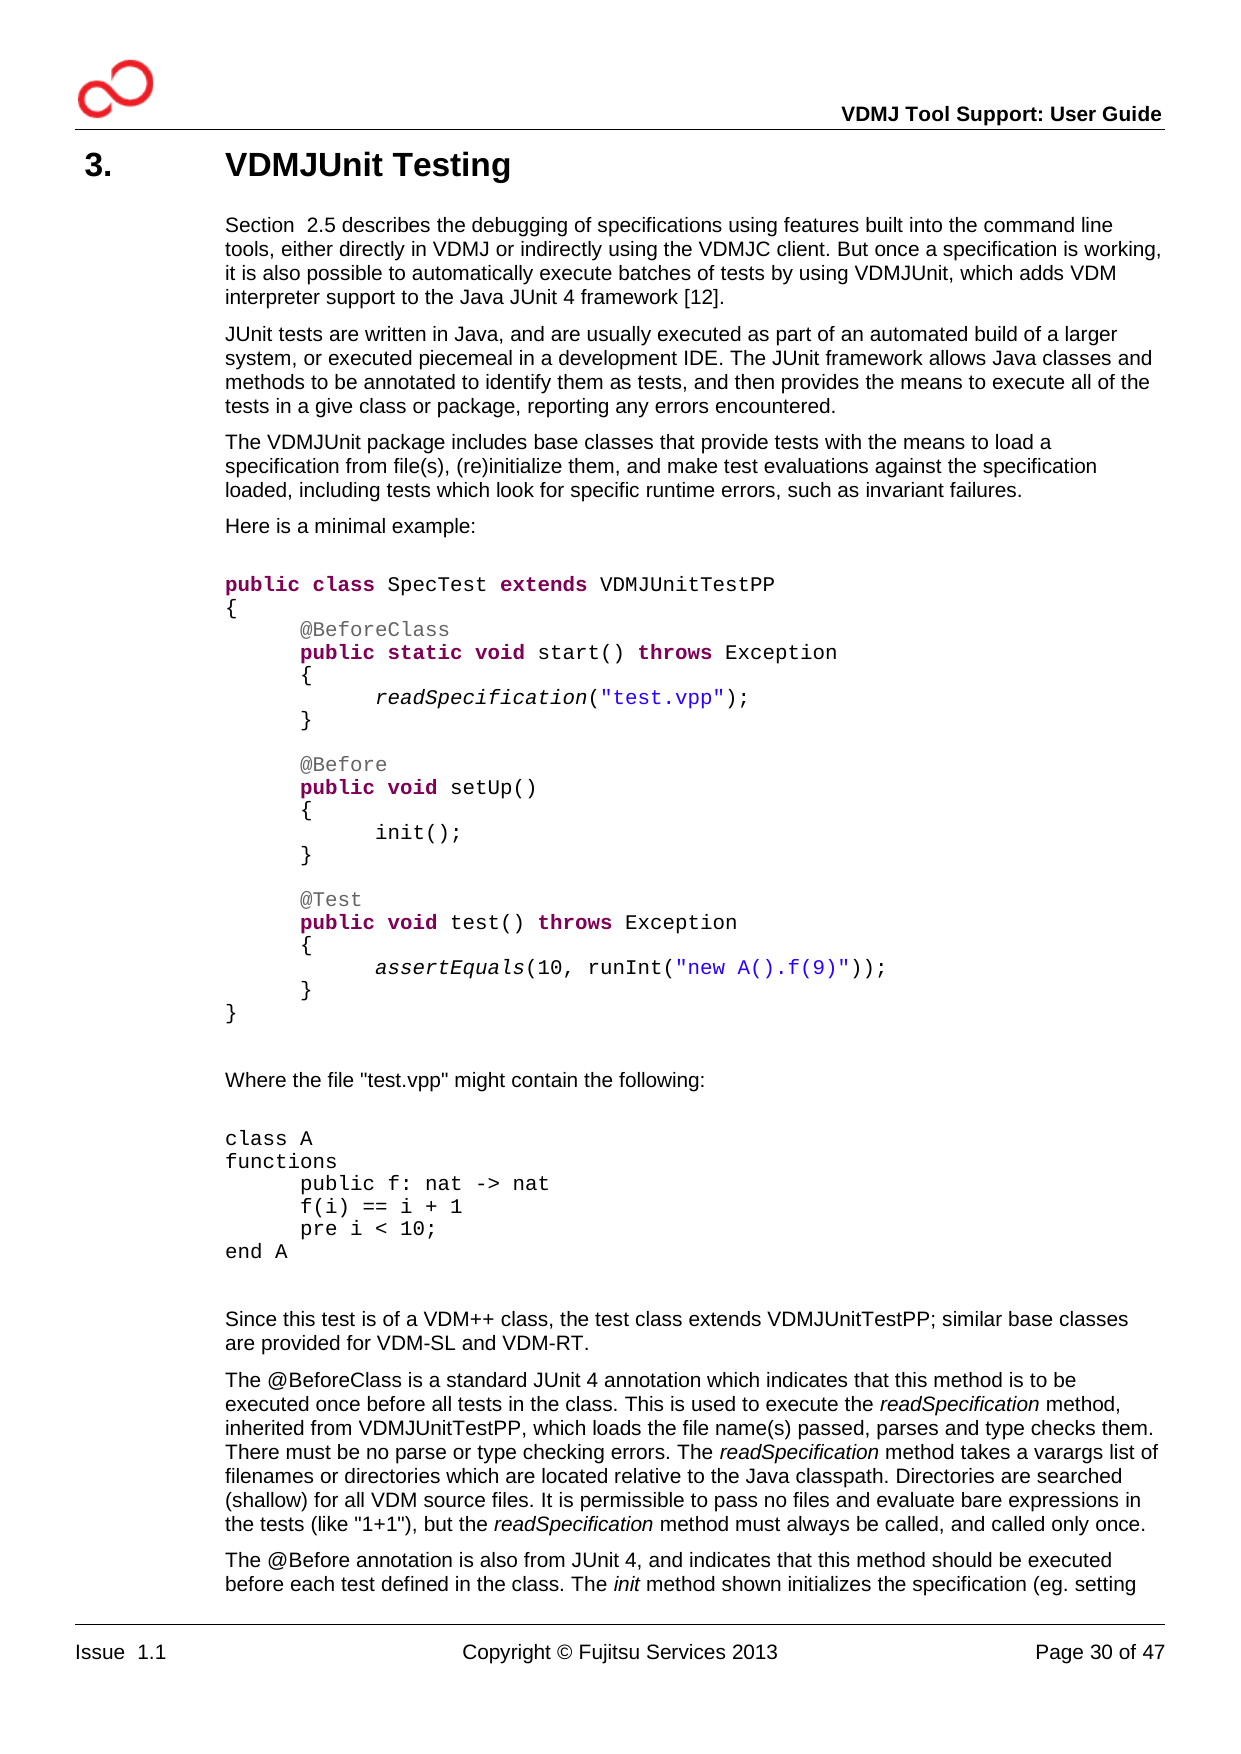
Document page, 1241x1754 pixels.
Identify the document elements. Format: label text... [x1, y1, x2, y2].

text } [225, 709, 1165, 731]
text pre i < 10; [225, 1218, 1165, 1240]
text Since this test is of a VDM++ class, the test class extends VDMJUnitTestPP; similar base classes are provided for VDM-SL and VDM-RT. [225, 1308, 1165, 1356]
text readSpecification("test.vpp"); [225, 686, 1165, 709]
text public class SpecTest extends VDMJUnitTestPP [225, 574, 1165, 596]
text @Before [225, 754, 1165, 776]
text { [225, 799, 1165, 821]
text assertEquals(10, runInt("new A().f(9)")); [225, 956, 1165, 979]
text The @BeforeClass is a standard JUnit 4 annotation which indicates that this method is to be executed once before all tests in the class. This is used to execute the readSpecification method, inherited from VDMJUnitTestPP, which loads the file name(s) passed, parses and type checks them. There must be no parse or type checking errors. The readSpecification method takes a varargs list of filenames or directories which are located relative to the Java classpath. Directories are searched (shallow) for all VDM source files. It is permissible to pass no files and evaluate bare expressions in the tests (like "1+1"), but the readSpecification method must always be called, and called only once. [225, 1368, 1165, 1536]
text functions [225, 1150, 1165, 1173]
text { [225, 934, 1165, 956]
text f(i) == i + 1 [225, 1195, 1165, 1218]
text The @Before annotation is also from JUnit 4, and indicates that this method should be executed before each test defined in the class. The init method shown initializes the specification (eg. setting [225, 1548, 1165, 1596]
text The VDMJUnit package includes base classes that provide tests with the means to load a specification from file(s), (re)initialize them, and make test evaluations against the specification loaded, including tests which look for specific runtime errors, such as invariant failures. [225, 430, 1165, 502]
text } [225, 844, 1165, 866]
subtitle VDMJUnit Testing [75, 145, 1165, 184]
text { [225, 596, 1165, 619]
text } [225, 1001, 1165, 1024]
text public f: nat -> nat [225, 1173, 1165, 1195]
text @Test [225, 889, 1165, 911]
text public void setUp() [225, 776, 1165, 799]
text Where the file "test.vpp" might contain the following: [225, 1069, 1165, 1093]
text Section 2.5 describes the debugging of specifications using features built into the command line tools, either directly in VDMJ or indirectly using the VDMJC client. But once a specification is working, it is also possible to automatically execute batches of tests by using VDMJUnit, which adds VDM interpreter support to the Java JUnit 4 framework [12]. [225, 214, 1165, 309]
text public void test() throws Exception [225, 911, 1165, 934]
text public static void start() throws Exception [225, 641, 1165, 664]
text } [225, 979, 1165, 1001]
text init(); [225, 821, 1165, 844]
text class A [225, 1128, 1165, 1150]
picture [78, 52, 153, 128]
text @BeforeClass [225, 619, 1165, 641]
text end A [225, 1240, 1165, 1263]
text Here is a minimal example: [225, 515, 1165, 539]
text JUnit tests are written in Java, and are usually executed as part of an automated build of a larger system, or executed piecemeal in a development IDE. The JUnit framework allows Java classes and methods to be annotated to identify them as tests, and then provides the means to execute all of the tests in a give class or package, reporting any errors encountered. [225, 322, 1165, 418]
text { [225, 664, 1165, 686]
